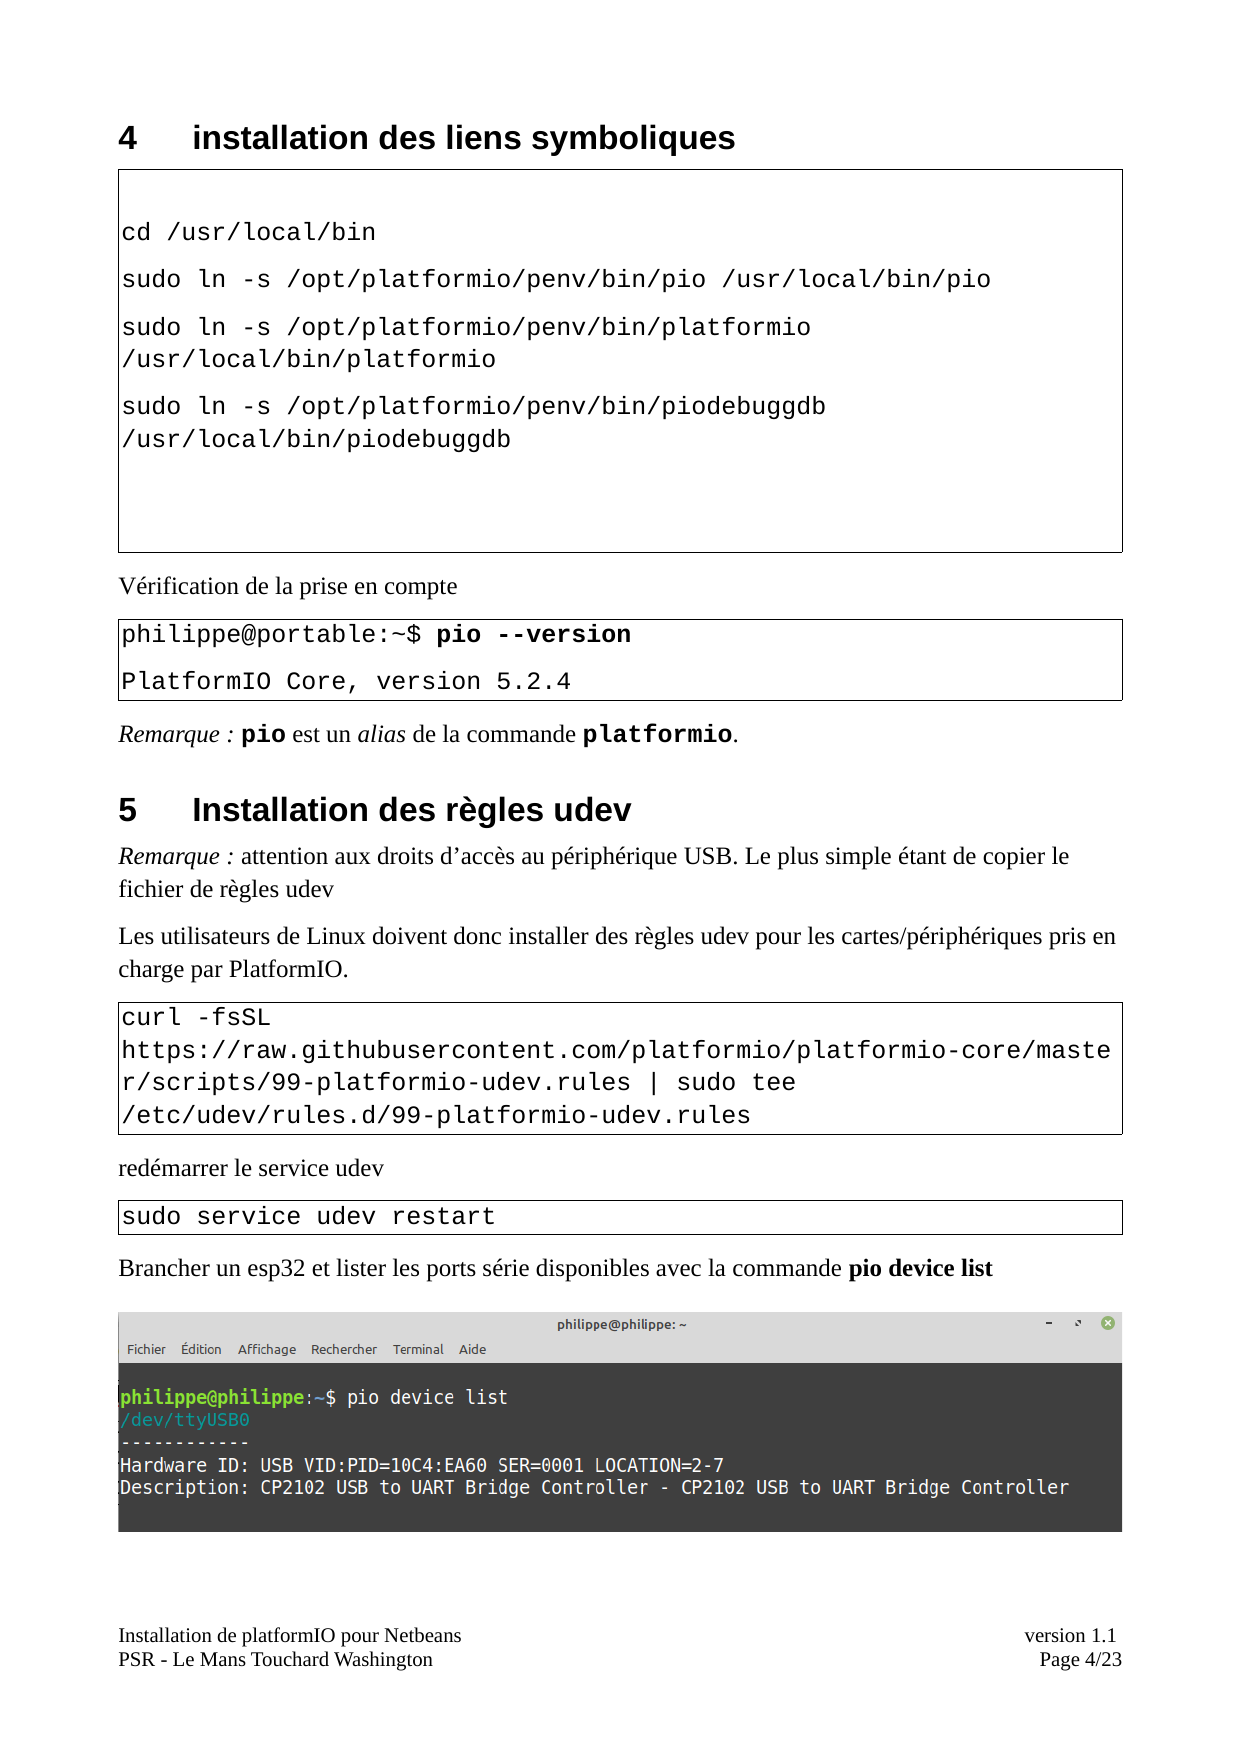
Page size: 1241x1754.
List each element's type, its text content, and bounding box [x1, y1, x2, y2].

picture [118, 1312, 1123, 1532]
text Brancher un esp32 et lister les ports série disponibles avec la commande pio device list [118, 1253, 1122, 1282]
subtitle Installation des règles udev [118, 789, 1122, 828]
text sudo ln -s /opt/platformio/penv/bin/piodebuggdb /usr/local/bin/piodebuggdb [119, 391, 1122, 454]
text cd /usr/local/bin [119, 217, 1122, 248]
text sudo ln -s /opt/platformio/penv/bin/pio /usr/local/bin/pio [119, 264, 1122, 295]
text Remarque : pio est un alias de la commande platformio. [118, 719, 1122, 749]
text Vérification de la prise en compte [118, 571, 1122, 600]
text PlatformIO Core, version 5.2.4 [119, 666, 1122, 700]
text Remarque : attention aux droits d’accès au périphérique USB. Le plus simple étant de copier le fichier de règles udev [118, 841, 1122, 902]
text sudo ln -s /opt/platformio/penv/bin/platformio /usr/local/bin/platformio [119, 311, 1122, 375]
subtitle installation des liens symboliques [118, 118, 1122, 157]
text Les utilisateurs de Linux doivent donc installer des règles udev pour les cartes/périphériques pris en charge par PlatformIO. [118, 921, 1122, 983]
text curl -fsSL https://raw.githubusercontent.com/platformio/platformio-core/master/scripts/99-platformio-udev.rules | sudo tee /etc/udev/rules.d/99-platformio-udev.rules [119, 1003, 1122, 1134]
text philippe@portable:~$ pio --version [119, 620, 1122, 650]
text redémarrer le service udev [118, 1153, 1122, 1181]
text sudo service udev restart [119, 1201, 1122, 1234]
